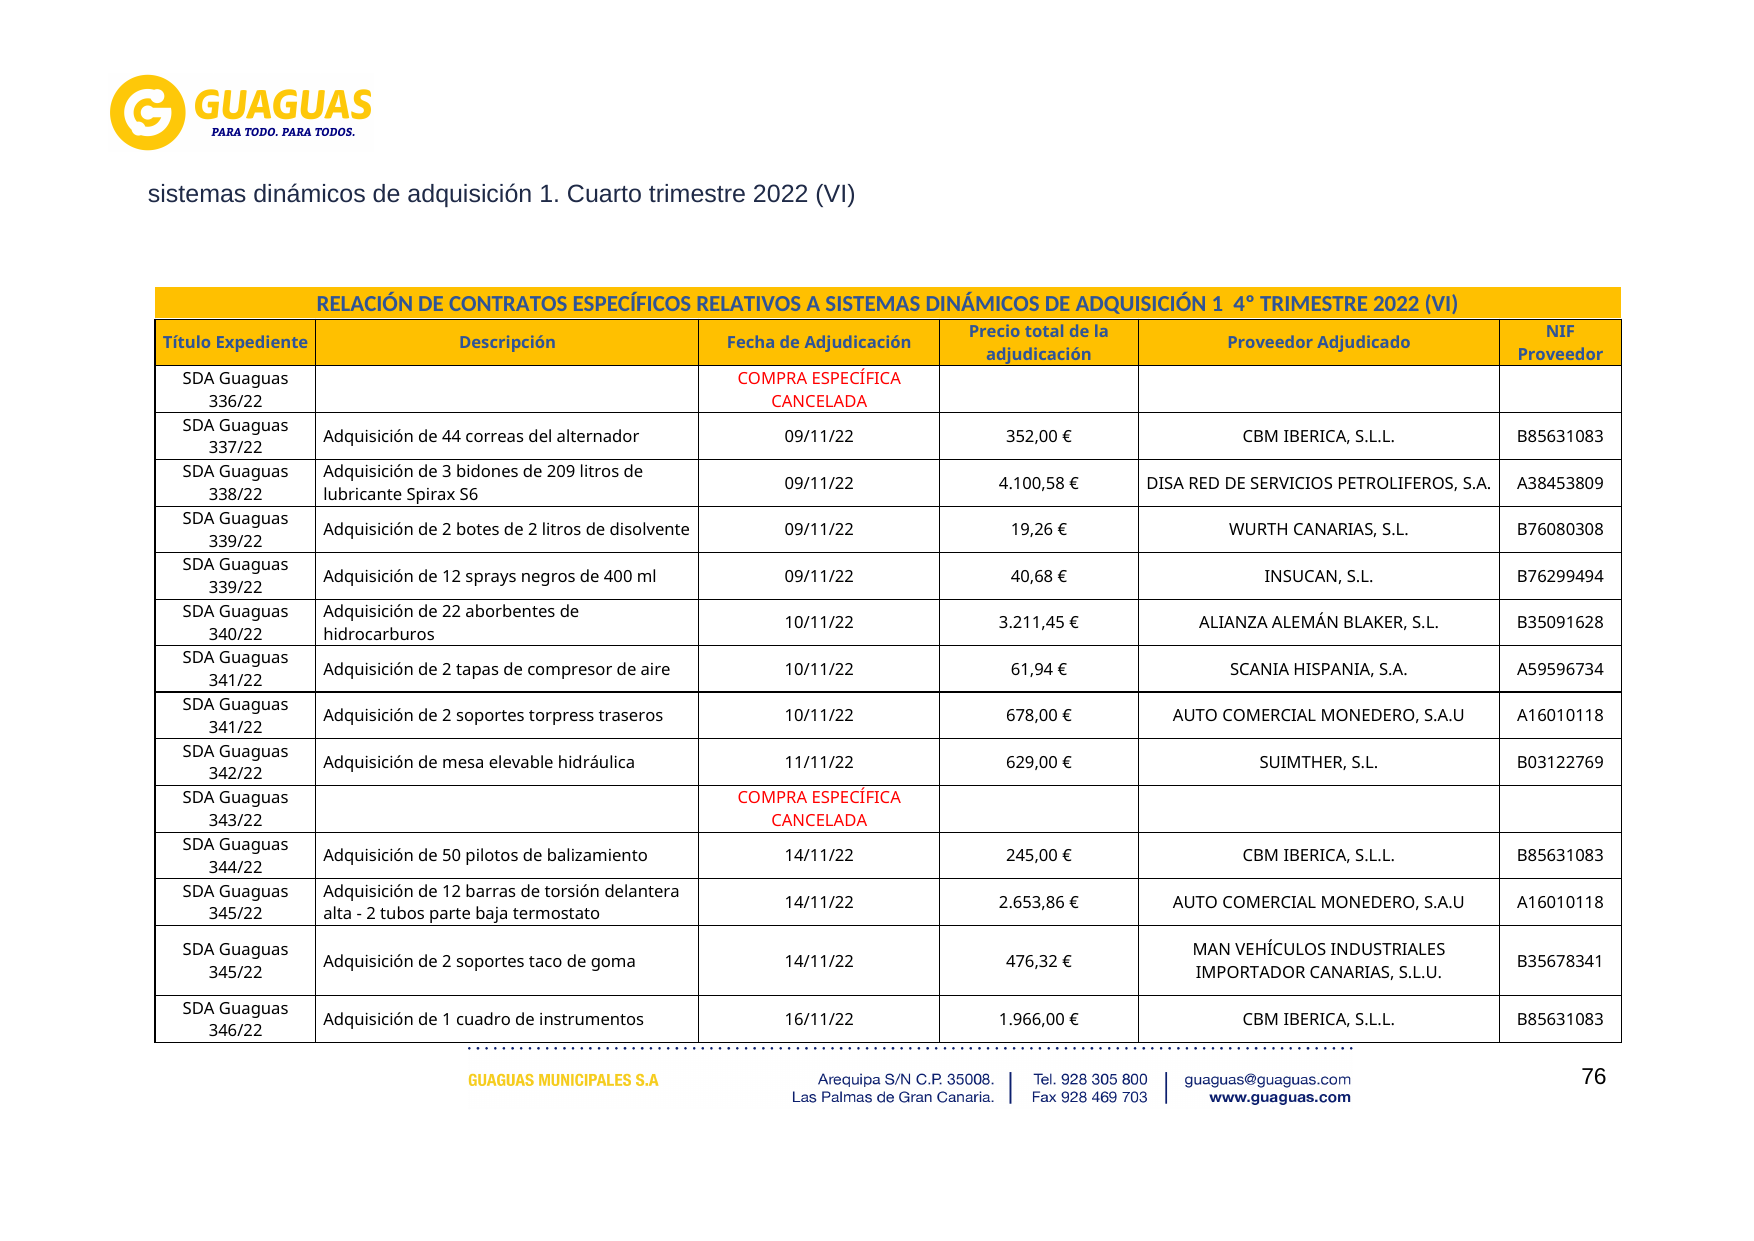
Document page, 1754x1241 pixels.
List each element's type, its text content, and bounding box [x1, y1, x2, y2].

table_cell SDA Guaguas 343/22 [156, 786, 315, 832]
table_cell B85631083 [1500, 996, 1621, 1042]
table_cell B35091628 [1500, 600, 1621, 645]
table_cell [1500, 366, 1621, 412]
table_cell SDA Guaguas 338/22 [156, 460, 315, 506]
table_cell Adquisición de 12 barras de torsión delantera alta - 2 tubos parte baja termostato [316, 879, 698, 925]
table_cell 629,00 € [940, 739, 1138, 785]
table_cell A59596734 [1500, 646, 1621, 691]
table_cell Fecha de Adjudicación [699, 320, 939, 365]
table_cell Adquisición de 1 cuadro de instrumentos [316, 996, 698, 1042]
table_cell SDA Guaguas 341/22 [156, 693, 315, 738]
table_cell [316, 366, 698, 412]
table_cell B35678341 [1500, 926, 1621, 995]
text sistemas dinámicos de adquisición 1. Cuarto trimestre 2022 (VI) [148, 179, 1606, 208]
table_cell Adquisición de 2 tapas de compresor de aire [316, 646, 698, 691]
table_cell Adquisición de mesa elevable hidráulica [316, 739, 698, 785]
table_cell 4.100,58 € [940, 460, 1138, 506]
table_cell [1500, 786, 1621, 832]
table_cell 245,00 € [940, 833, 1138, 878]
table_cell SDA Guaguas 339/22 [156, 553, 315, 598]
table_cell 2.653,86 € [940, 879, 1138, 925]
table_cell Adquisición de 3 bidones de 209 litros de lubricante Spirax S6 [316, 460, 698, 506]
table_cell 09/11/22 [699, 507, 939, 552]
table_cell B76080308 [1500, 507, 1621, 552]
table_cell Título Expediente [156, 320, 315, 365]
table_cell Proveedor Adjudicado [1139, 320, 1499, 365]
table_cell Adquisición de 2 soportes taco de goma [316, 926, 698, 995]
table_cell [1139, 366, 1499, 412]
table_header RELACIÓN DE CONTRATOS ESPECÍFICOS RELATIVOS A SISTEMAS DINÁMICOS DE ADQUISICIÓN 1 4º TRIMESTRE 2022 (VI) [155, 287, 1621, 318]
table_cell Descripción [316, 320, 698, 365]
table_cell Adquisición de 50 pilotos de balizamiento [316, 833, 698, 878]
table_cell 61,94 € [940, 646, 1138, 691]
table_cell SDA Guaguas 340/22 [156, 600, 315, 645]
table_cell [940, 786, 1138, 832]
table_cell 678,00 € [940, 693, 1138, 738]
table_cell 1.966,00 € [940, 996, 1138, 1042]
table_cell 3.211,45 € [940, 600, 1138, 645]
table_cell SDA Guaguas 336/22 [156, 366, 315, 412]
table_cell 40,68 € [940, 553, 1138, 598]
table_cell SDA Guaguas 342/22 [156, 739, 315, 785]
table_cell 16/11/22 [699, 996, 939, 1042]
table_cell Adquisición de 2 soportes torpress traseros [316, 693, 698, 738]
table_cell [940, 366, 1138, 412]
table_cell Adquisición de 44 correas del alternador [316, 413, 698, 459]
table_cell A38453809 [1500, 460, 1621, 506]
table_cell WURTH CANARIAS, S.L. [1139, 507, 1499, 552]
table_cell B03122769 [1500, 739, 1621, 785]
table_cell 10/11/22 [699, 693, 939, 738]
table_cell SDA Guaguas 344/22 [156, 833, 315, 878]
table_cell 14/11/22 [699, 926, 939, 995]
table_cell AUTO COMERCIAL MONEDERO, S.A.U [1139, 879, 1499, 925]
table_cell MAN VEHÍCULOS INDUSTRIALES IMPORTADOR CANARIAS, S.L.U. [1139, 926, 1499, 995]
table_cell 19,26 € [940, 507, 1138, 552]
table_cell 10/11/22 [699, 646, 939, 691]
table_cell 09/11/22 [699, 460, 939, 506]
table_cell AUTO COMERCIAL MONEDERO, S.A.U [1139, 693, 1499, 738]
table_cell SDA Guaguas 345/22 [156, 879, 315, 925]
table_cell [316, 786, 698, 832]
table_cell NIF Proveedor [1500, 320, 1621, 365]
table_cell B85631083 [1500, 833, 1621, 878]
table_cell 10/11/22 [699, 600, 939, 645]
table_cell B76299494 [1500, 553, 1621, 598]
table_cell DISA RED DE SERVICIOS PETROLIFEROS, S.A. [1139, 460, 1499, 506]
table_cell Adquisición de 12 sprays negros de 400 ml [316, 553, 698, 598]
table_cell ALIANZA ALEMÁN BLAKER, S.L. [1139, 600, 1499, 645]
table_cell A16010118 [1500, 693, 1621, 738]
table_cell SDA Guaguas 337/22 [156, 413, 315, 459]
table_cell 09/11/22 [699, 553, 939, 598]
table_cell SCANIA HISPANIA, S.A. [1139, 646, 1499, 691]
table_cell CBM IBERICA, S.L.L. [1139, 833, 1499, 878]
table_cell COMPRA ESPECÍFICA CANCELADA [699, 786, 939, 832]
table_cell 352,00 € [940, 413, 1138, 459]
table_cell SDA Guaguas 341/22 [156, 646, 315, 691]
table_cell 09/11/22 [699, 413, 939, 459]
table_cell CBM IBERICA, S.L.L. [1139, 413, 1499, 459]
table_cell INSUCAN, S.L. [1139, 553, 1499, 598]
table_cell SDA Guaguas 345/22 [156, 926, 315, 995]
table_cell COMPRA ESPECÍFICA CANCELADA [699, 366, 939, 412]
table_cell SDA Guaguas 339/22 [156, 507, 315, 552]
table_cell 11/11/22 [699, 739, 939, 785]
table_cell B85631083 [1500, 413, 1621, 459]
table_cell [1139, 786, 1499, 832]
table_cell Adquisición de 2 botes de 2 litros de disolvente [316, 507, 698, 552]
table_cell 14/11/22 [699, 833, 939, 878]
table_cell Adquisición de 22 aborbentes de hidrocarburos [316, 600, 698, 645]
table_cell SUIMTHER, S.L. [1139, 739, 1499, 785]
table_cell 476,32 € [940, 926, 1138, 995]
table_cell Precio total de la adjudicación [940, 320, 1138, 365]
table_cell A16010118 [1500, 879, 1621, 925]
table_cell 14/11/22 [699, 879, 939, 925]
table_cell SDA Guaguas 346/22 [156, 996, 315, 1042]
table_cell CBM IBERICA, S.L.L. [1139, 996, 1499, 1042]
